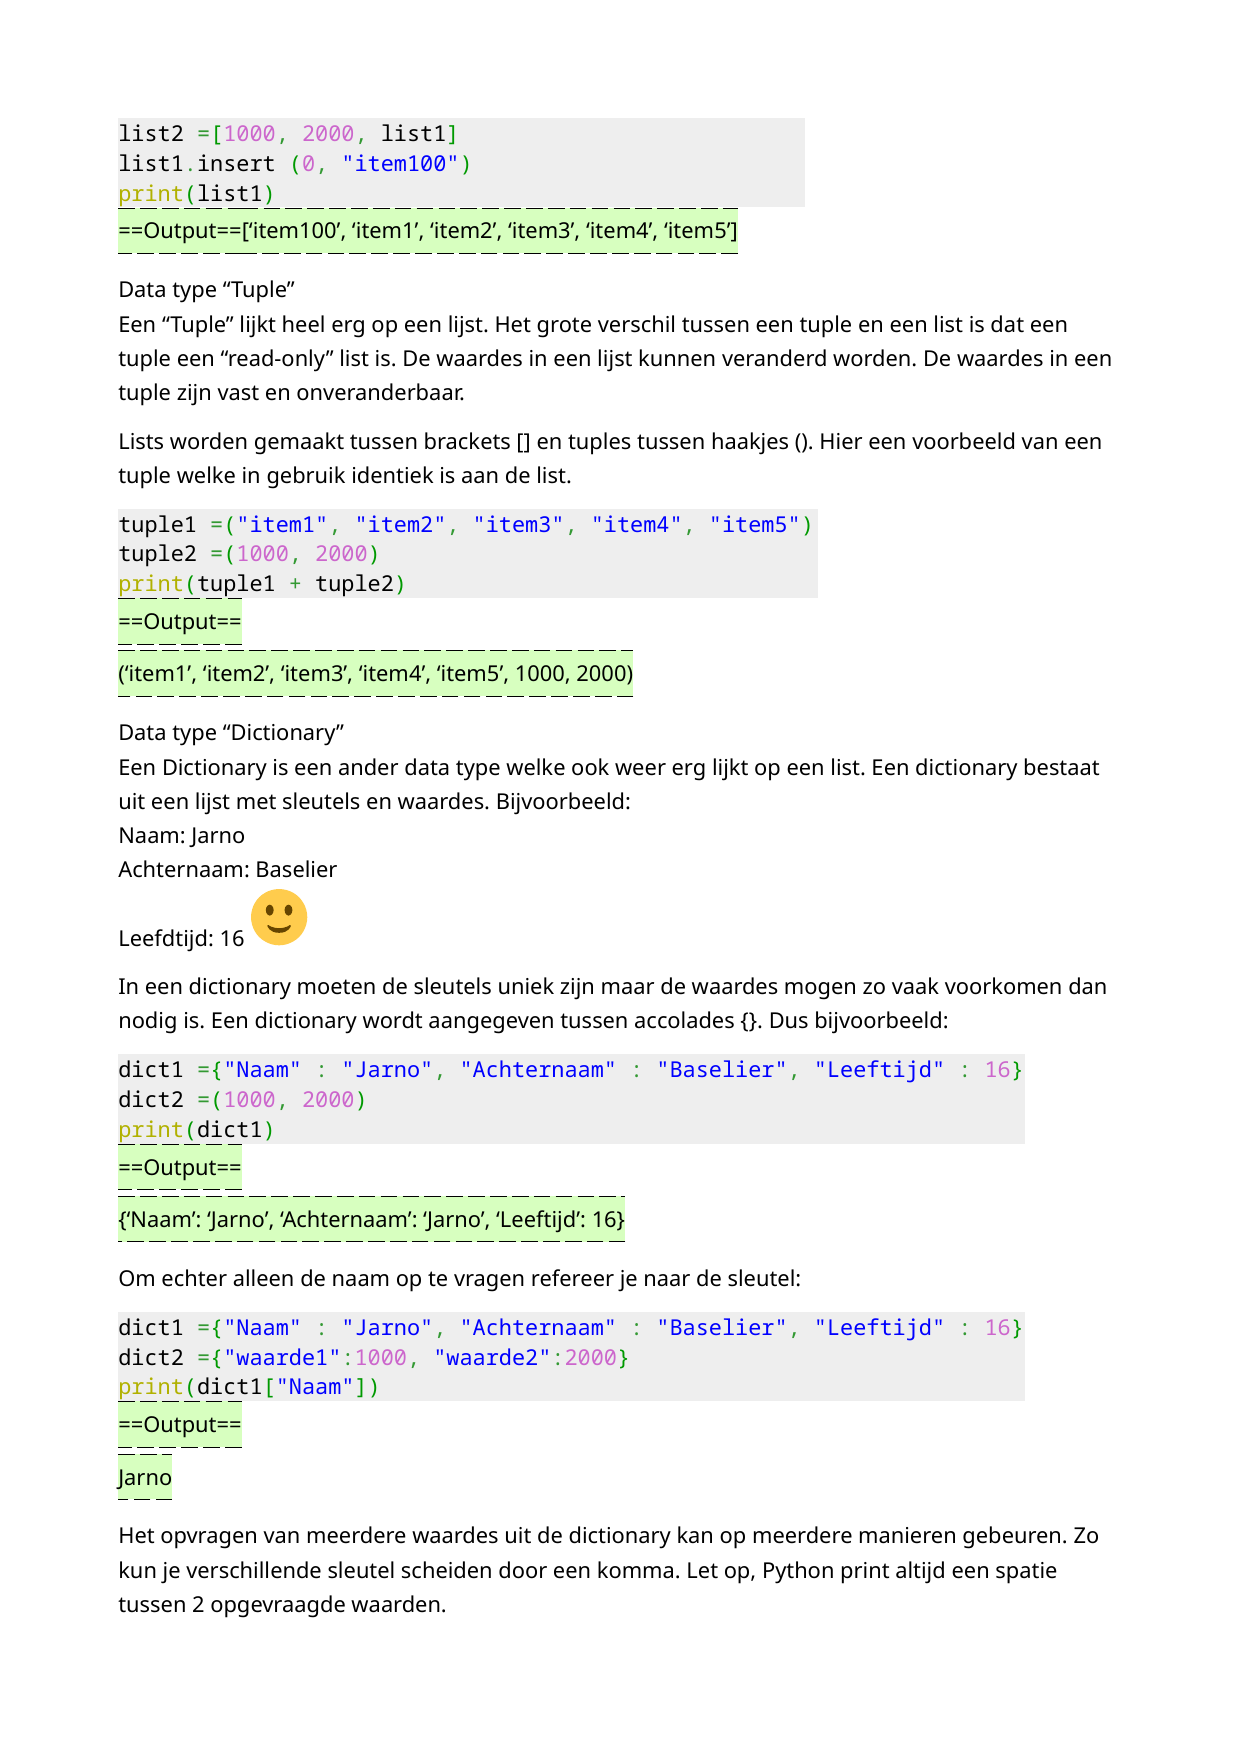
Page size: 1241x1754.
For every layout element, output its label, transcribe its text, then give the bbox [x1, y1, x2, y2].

text In een dictionary moeten de sleutels uniek zijn maar de waardes mogen zo vaak voorkomen dan nodig is. Een dictionary wordt aangegeven tussen accolades {}. Dus bijvoorbeeld: [118, 971, 1122, 1035]
text Om echter alleen de naam op te vragen refereer je naar de sleutel: [118, 1263, 1122, 1293]
text ==Output== (‘item1’, ‘item2’, ‘item3’, ‘item4’, ‘item5’, 1000, 2000) [118, 598, 1122, 696]
text ==Output== {‘Naam’: ‘Jarno’, ‘Achternaam’: ‘Jarno’, ‘Leeftijd’: 16} [118, 1144, 1122, 1242]
text Data type “Dictionary” Een Dictionary is een ander data type welke ook weer erg lijkt op een list. Een dictionary bestaat uit een lijst met sleutels en waardes. Bijvoorbeeld: Naam: Jarno Achternaam: Baselier Leefdtijd: 16 [118, 717, 1122, 952]
text ==Output== Jarno [118, 1401, 1122, 1499]
table_header tuple1 =("item1", "item2", "item3", "item4", "item5") tuple2 =(1000, 2000) print(tuple1 + tuple2) [118, 509, 818, 598]
text Het opvragen van meerdere waardes uit de dictionary kan op meerdere manieren gebeuren. Zo kun je verschillende sleutel scheiden door een komma. Let op, Python print altijd een spatie tussen 2 opgevraagde waarden. [118, 1521, 1122, 1619]
table_header list2 =[1000, 2000, list1] list1.insert (0, "item100") print(list1) [118, 118, 805, 207]
table_header dict1 ={"Naam" : "Jarno", "Achternaam" : "Baselier", "Leeftijd" : 16} dict2 ={"waarde1":1000, "waarde2":2000} print(dict1["Naam"]) [118, 1312, 1025, 1401]
text ==Output==[‘item100’, ‘item1’, ‘item2’, ‘item3’, ‘item4’, ‘item5’] [118, 207, 1122, 253]
text Data type “Tuple” Een “Tuple” lijkt heel erg op een lijst. Het grote verschil tussen een tuple en een list is dat een tuple een “read-only” list is. De waardes in een lijst kunnen veranderd worden. De waardes in een tuple zijn vast en onveranderbaar. [118, 274, 1122, 407]
text Lists worden gemaakt tussen brackets [] en tuples tussen haakjes (). Hier een voorbeeld van een tuple welke in gebruik identiek is aan de list. [118, 426, 1122, 490]
table_header dict1 ={"Naam" : "Jarno", "Achternaam" : "Baselier", "Leeftijd" : 16} dict2 =(1000, 2000) print(dict1) [118, 1054, 1025, 1144]
